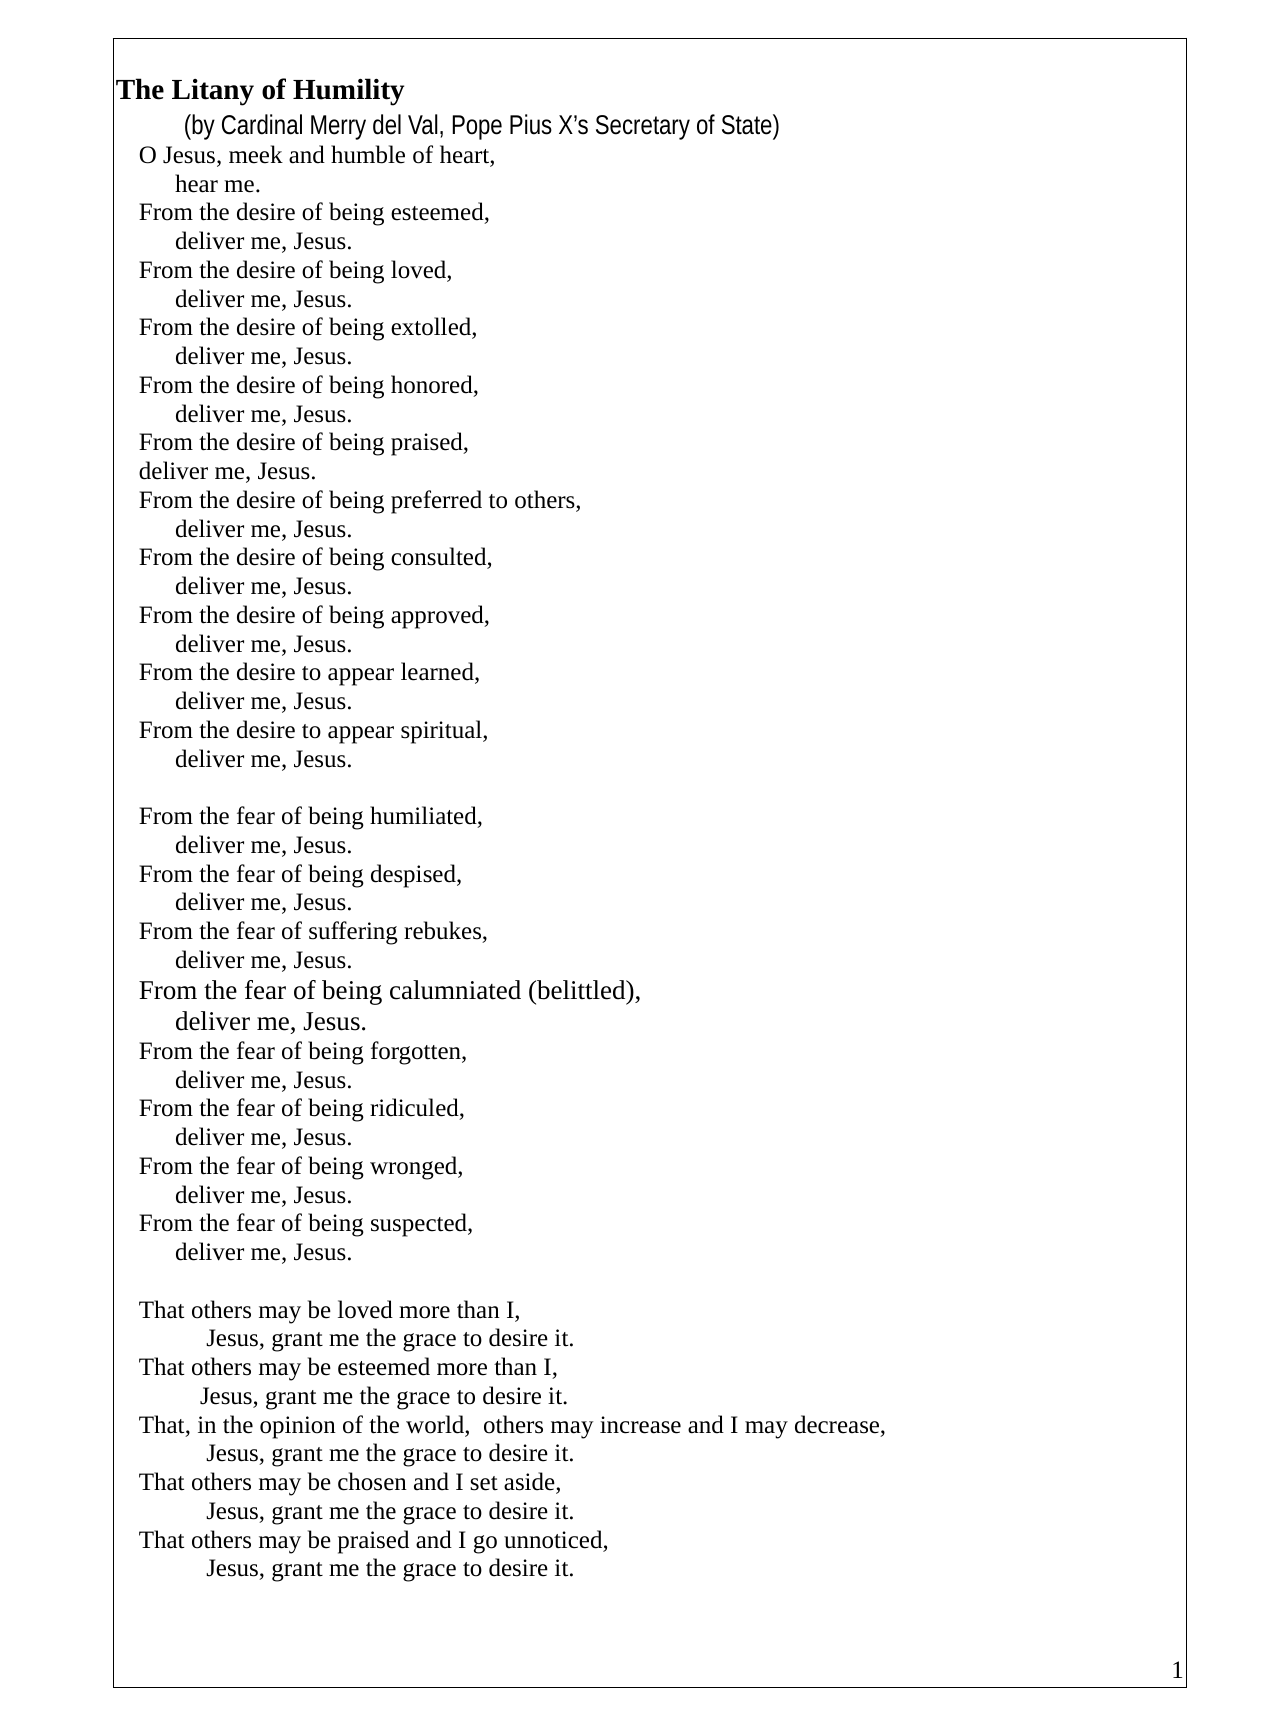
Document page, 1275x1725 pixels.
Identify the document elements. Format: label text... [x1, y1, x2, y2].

text From the desire of being consulted, deliver me, Jesus. [139, 542, 1183, 600]
text From the desire to appear learned, deliver me, Jesus. [139, 657, 1183, 715]
text From the fear of being despised, deliver me, Jesus. [139, 859, 1183, 916]
text From the desire of being loved, deliver me, Jesus. [139, 255, 1183, 312]
text From the fear of being humiliated, deliver me, Jesus. [139, 801, 1183, 859]
text That others may be loved more than I, Jesus, grant me the grace to desire it. [139, 1295, 1183, 1352]
text From the desire of being honored, deliver me, Jesus. [139, 370, 1183, 427]
text From the fear of being wronged, deliver me, Jesus. [139, 1151, 1183, 1208]
text That, in the opinion of the world, others may increase and I may decrease, Jesus, grant me the grace to desire it. [139, 1410, 1183, 1467]
text deliver me, Jesus. [139, 456, 1183, 485]
text That others may be praised and I go unnoticed, Jesus, grant me the grace to desire it. [139, 1525, 1183, 1582]
text From the fear of being forgotten, deliver me, Jesus. [139, 1036, 1183, 1093]
text From the desire of being approved, deliver me, Jesus. [139, 600, 1183, 657]
text From the fear of being ridiculed, deliver me, Jesus. [139, 1093, 1183, 1151]
text (by Cardinal Merry del Val, Pope Pius X’s Secretary of State) [134, 109, 1164, 140]
text From the desire of being praised, [139, 427, 1183, 456]
text From the desire to appear spiritual, deliver me, Jesus. [139, 715, 1183, 772]
text That others may be chosen and I set aside, Jesus, grant me the grace to desire it. [139, 1467, 1183, 1525]
text From the fear of being calumniated (belittled), deliver me, Jesus. [139, 974, 1183, 1036]
text O Jesus, meek and humble of heart, hear me. [139, 140, 1183, 197]
text That others may be esteemed more than I, Jesus, grant me the grace to desire it. [139, 1352, 1183, 1410]
text From the desire of being preferred to others, deliver me, Jesus. [139, 485, 1183, 542]
subtitle The Litany of Humility [116, 72, 1183, 106]
text From the desire of being esteemed, deliver me, Jesus. [139, 197, 1183, 255]
text From the fear of suffering rebukes, deliver me, Jesus. [139, 916, 1183, 974]
text From the fear of being suspected, deliver me, Jesus. [139, 1208, 1183, 1266]
text From the desire of being extolled, deliver me, Jesus. [139, 312, 1183, 370]
